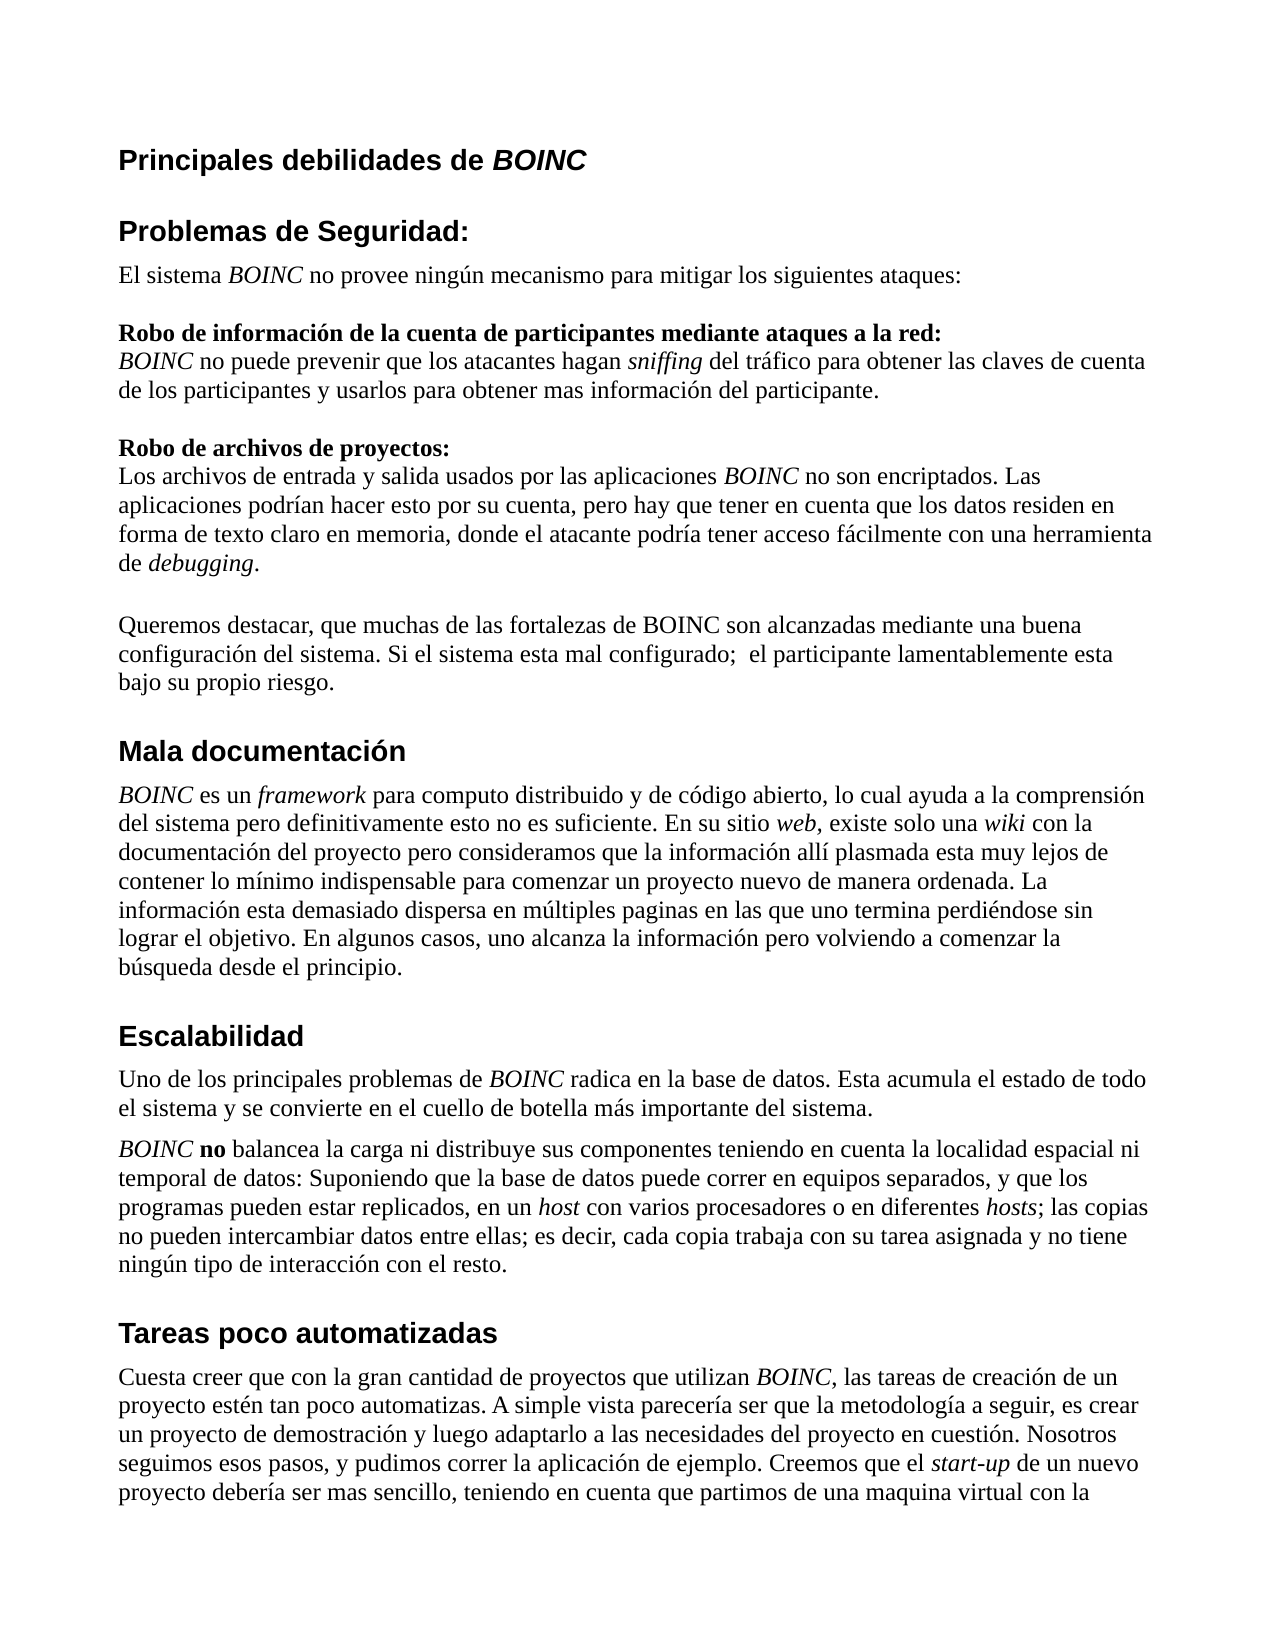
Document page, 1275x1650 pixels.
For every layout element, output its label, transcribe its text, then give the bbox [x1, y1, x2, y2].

text Robo de archivos de proyectos: [118, 433, 1157, 461]
subtitle Problemas de Seguridad: [118, 214, 1157, 248]
text Uno de los principales problemas de BOINC radica en la base de datos. Esta acumula el estado de todo el sistema y se convierte en el cuello de botella más importante del sistema. [118, 1064, 1157, 1122]
text Los archivos de entrada y salida usados por las aplicaciones BOINC no son encriptados. Las aplicaciones podrían hacer esto por su cuenta, pero hay que tener en cuenta que los datos residen en forma de texto claro en memoria, donde el atacante podría tener acceso fácilmente con una herramienta de debugging. [118, 461, 1157, 576]
text BOINC no puede prevenir que los atacantes hagan sniffing del tráfico para obtener las claves de cuenta de los participantes y usarlos para obtener mas información del participante. [118, 346, 1157, 404]
text BOINC es un framework para computo distribuido y de código abierto, lo cual ayuda a la comprensión del sistema pero definitivamente esto no es suficiente. En su sitio web, existe solo una wiki con la documentación del proyecto pero consideramos que la información allí plasmada esta muy lejos de contener lo mínimo indispensable para comenzar un proyecto nuevo de manera ordenada. La información esta demasiado dispersa en múltiples paginas en las que uno termina perdiéndose sin lograr el objetivo. En algunos casos, uno alcanza la información pero volviendo a comenzar la búsqueda desde el principio. [118, 780, 1157, 981]
subtitle Escalabilidad [118, 1018, 1157, 1052]
text Robo de información de la cuenta de participantes mediante ataques a la red: [118, 318, 1157, 346]
subtitle Mala documentación [118, 734, 1157, 767]
subtitle Principales debilidades de BOINC [118, 143, 1157, 177]
text El sistema BOINC no provee ningún mecanismo para mitigar los siguientes ataques: [118, 260, 1157, 289]
text BOINC no balancea la carga ni distribuye sus componentes teniendo en cuenta la localidad espacial ni temporal de datos: Suponiendo que la base de datos puede correr en equipos separados, y que los programas pueden estar replicados, en un host con varios procesadores o en diferentes hosts; las copias no pueden intercambiar datos entre ellas; es decir, cada copia trabaja con su tarea asignada y no tiene ningún tipo de interacción con el resto. [118, 1134, 1157, 1278]
subtitle Tareas poco automatizadas [118, 1316, 1157, 1349]
text Cuesta creer que con la gran cantidad de proyectos que utilizan BOINC, las tareas de creación de un proyecto estén tan poco automatizas. A simple vista parecería ser que la metodología a seguir, es crear un proyecto de demostración y luego adaptarlo a las necesidades del proyecto en cuestión. Nosotros seguimos esos pasos, y pudimos correr la aplicación de ejemplo. Creemos que el start-up de un nuevo proyecto debería ser mas sencillo, teniendo en cuenta que partimos de una maquina virtual con la [118, 1362, 1157, 1506]
text Queremos destacar, que muchas de las fortalezas de BOINC son alcanzadas mediante una buena configuración del sistema. Si el sistema esta mal configurado; el participante lamentablemente esta bajo su propio riesgo. [118, 610, 1157, 696]
